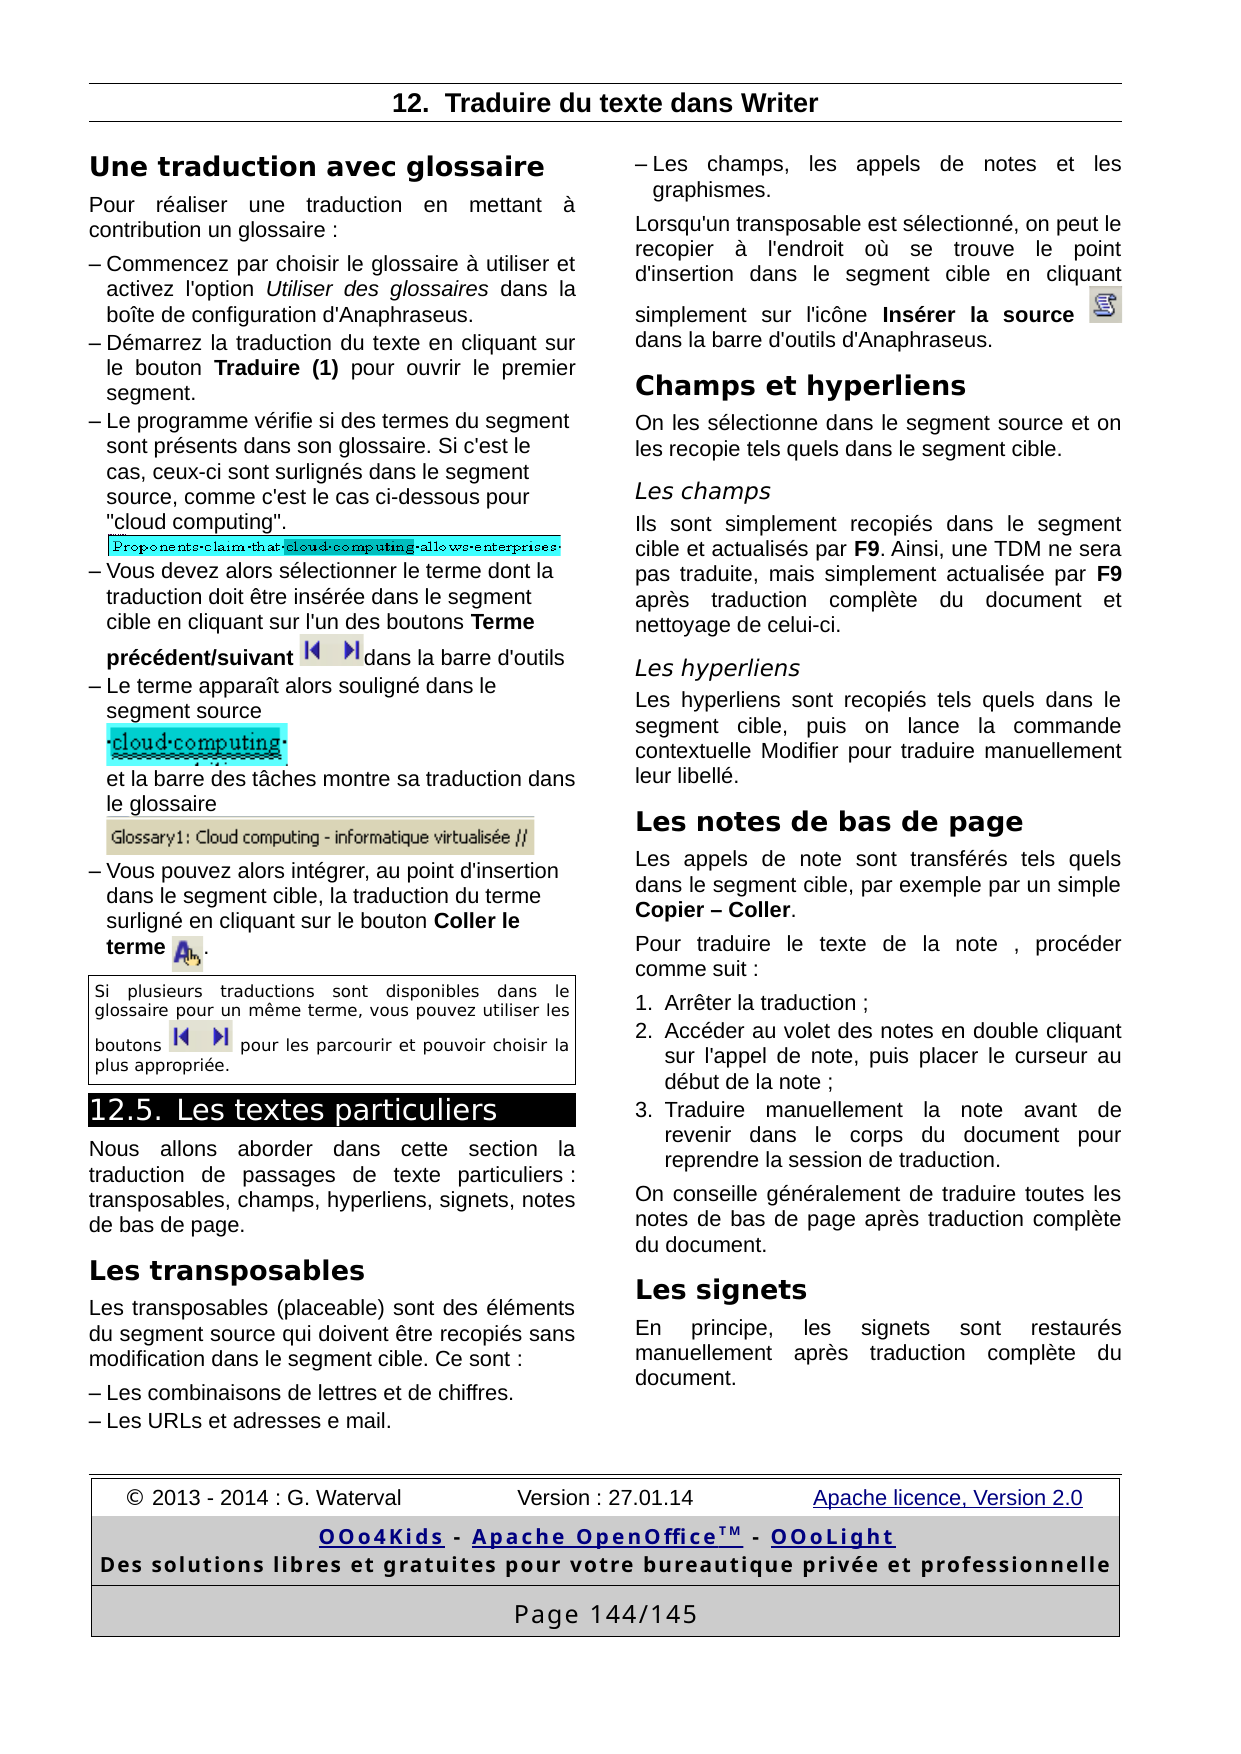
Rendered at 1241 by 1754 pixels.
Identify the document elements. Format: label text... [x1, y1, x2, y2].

list Traduire manuellement la note avant de revenir dans le corps du document pour reprendre la session de traduction. [635, 1097, 1122, 1172]
text Les transposables (placeable) sont des éléments du segment source qui doivent être recopiés sans modification dans le segment cible. Ce sont : [88, 1295, 576, 1371]
subtitle Les hyperliens [635, 655, 1122, 681]
subtitle Les textes particuliers [88, 1093, 576, 1127]
list On conseille généralement de traduire toutes les notes de bas de page après traduction complète du document. [635, 1181, 1122, 1257]
text Pour réaliser une traduction en mettant à contribution un glossaire : [88, 192, 576, 242]
list Lorsqu'un transposable est sélectionné, on peut le recopier à l'endroit où se trouve le point d'insertion dans le segment cible en cliquant simplement sur l'icône Insérer la source dans la barre d'outils d'Anaphraseus. [635, 211, 1122, 352]
list Le terme apparaît alors souligné dans le segment source et la barre des tâches montre sa traduction dans le glossaire [88, 673, 576, 855]
text En principe, les signets sont restaurés manuellement après traduction complète du document. [635, 1315, 1122, 1391]
list Commencez par choisir le glossaire à utiliser et activez l'option Utiliser des glossaires dans la boîte de configuration d'Anaphraseus. [88, 251, 576, 327]
text Pour traduire le texte de la note , procéder comme suit : [635, 931, 1122, 981]
list Les combinaisons de lettres et de chiffres. [88, 1380, 576, 1405]
list Les champs, les appels de notes et les graphismes. [635, 151, 1122, 202]
text Nous allons aborder dans cette section la traduction de passages de texte particuliers : transposables, champs, hyperliens, signets, notes de bas de page. [88, 1136, 576, 1237]
list Vous devez alors sélectionner le terme dont la traduction doit être insérée dans le segment cible en cliquant sur l'un des boutons Terme précédent/suivant dans la barre d'outils [88, 558, 576, 670]
list Vous pouvez alors intégrer, au point d'insertion dans le segment cible, la traduction du terme surligné en cliquant sur le bouton Coller le terme . [88, 858, 576, 972]
subtitle Une traduction avec glossaire [88, 151, 576, 183]
table_header Si plusieurs traductions sont disponibles dans le glossaire pour un même terme, vous pouvez utiliser les boutons pour les parcourir et pouvoir choisir la plus appropriée. [89, 976, 575, 1084]
subtitle Les signets [635, 1274, 1122, 1306]
list Démarrez la traduction du texte en cliquant sur le bouton Traduire (1) pour ouvrir le premier segment. [88, 329, 576, 405]
list Le programme vérifie si des termes du segment sont présents dans son glossaire. Si c'est le cas, ceux-ci sont surlignés dans le segment source, comme c'est le cas ci-dessous pour "cloud computing". [88, 408, 576, 556]
text Les appels de note sont transférés tels quels dans le segment cible, par exemple par un simple Copier – Coller. [635, 846, 1122, 922]
subtitle Les transposables [88, 1255, 576, 1286]
subtitle Les notes de bas de page [635, 806, 1122, 837]
list Arrêter la traduction ; [635, 990, 1122, 1015]
subtitle Les champs [635, 478, 1122, 505]
list Accéder au volet des notes en double cliquant sur l'appel de note, puis placer le curseur au début de la note ; [635, 1018, 1122, 1094]
text Les hyperliens sont recopiés tels quels dans le segment cible, puis on lance la commande contextuelle Modifier pour traduire manuellement leur libellé. [635, 687, 1122, 788]
subtitle Champs et hyperliens [635, 370, 1122, 401]
text Ils sont simplement recopiés dans le segment cible et actualisés par F9. Ainsi, une TDM ne sera pas traduite, mais simplement actualisée par F9 après traduction complète du document et nettoyage de celui-ci. [635, 511, 1122, 637]
list Les URLs et adresses e mail. [88, 1408, 576, 1433]
text On les sélectionne dans le segment source et on les recopie tels quels dans le segment cible. [635, 410, 1122, 461]
